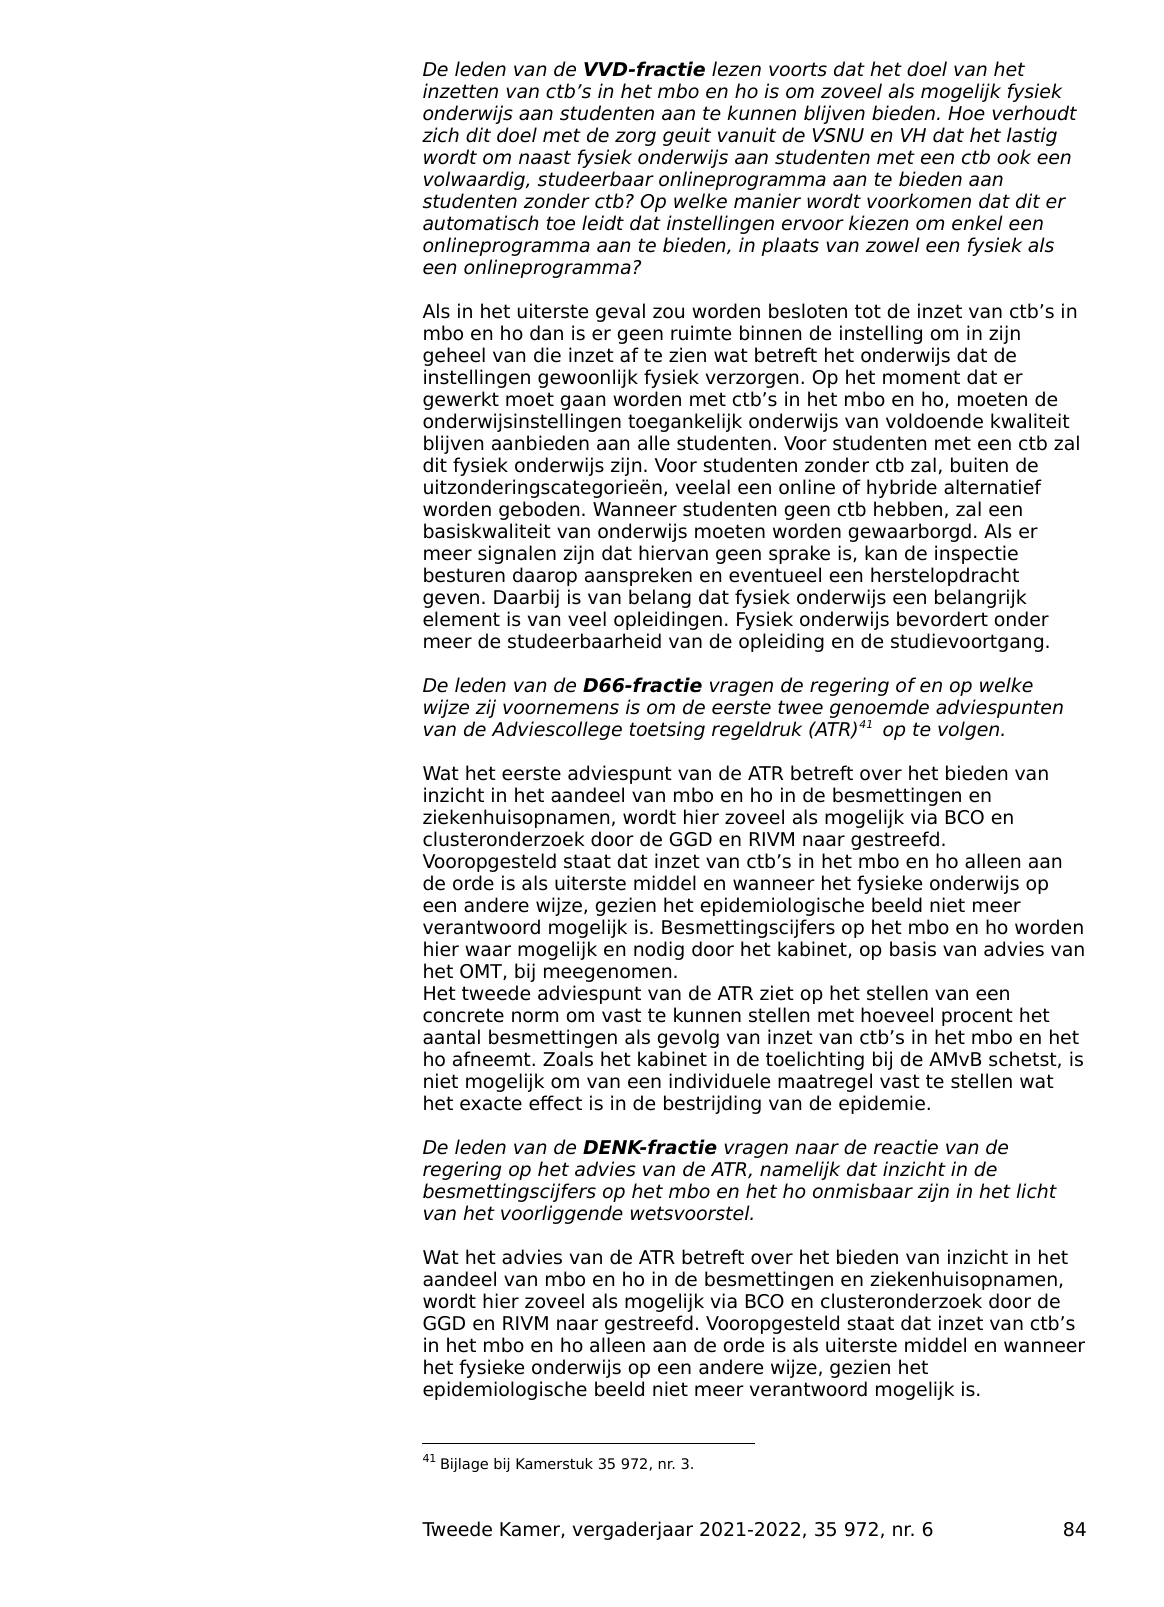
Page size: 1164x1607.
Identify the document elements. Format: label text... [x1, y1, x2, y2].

text De leden van de VVD-fractie lezen voorts dat het doel van het inzetten van ctb’s in het mbo en ho is om zoveel als mogelijk fysiek onderwijs aan studenten aan te kunnen blijven bieden. Hoe verhoudt zich dit doel met de zorg geuit vanuit de VSNU en VH dat het lastig wordt om naast fysiek onderwijs aan studenten met een ctb ook een volwaardig, studeerbaar onlineprogramma aan te bieden aan studenten zonder ctb? Op welke manier wordt voorkomen dat dit er automatisch toe leidt dat instellingen ervoor kiezen om enkel een onlineprogramma aan te bieden, in plaats van zowel een fysiek als een onlineprogramma? [422, 59, 1087, 279]
text Als in het uiterste geval zou worden besloten tot de inzet van ctb’s in mbo en ho dan is er geen ruimte binnen de instelling om in zijn geheel van die inzet af te zien wat betreft het onderwijs dat de instellingen gewoonlijk fysiek verzorgen. Op het moment dat er gewerkt moet gaan worden met ctb’s in het mbo en ho, moeten de onderwijsinstellingen toegankelijk onderwijs van voldoende kwaliteit blijven aanbieden aan alle studenten. Voor studenten met een ctb zal dit fysiek onderwijs zijn. Voor studenten zonder ctb zal, buiten de uitzonderingscategorieën, veelal een online of hybride alternatief worden geboden. Wanneer studenten geen ctb hebben, zal een basiskwaliteit van onderwijs moeten worden gewaarborgd. Als er meer signalen zijn dat hiervan geen sprake is, kan de inspectie besturen daarop aanspreken en eventueel een herstelopdracht geven. Daarbij is van belang dat fysiek onderwijs een belangrijk element is van veel opleidingen. Fysiek onderwijs bevordert onder meer de studeerbaarheid van de opleiding en de studievoortgang. [422, 301, 1087, 653]
text De leden van de DENK-fractie vragen naar de reactie van de regering op het advies van de ATR, namelijk dat inzicht in de besmettingscijfers op het mbo en het ho onmisbaar zijn in het licht van het voorliggende wetsvoorstel. [422, 1137, 1087, 1225]
text De leden van de D66-fractie vragen de regering of en op welke wijze zij voornemens is om de eerste twee genoemde adviespunten van de Adviescollege toetsing regeldruk (ATR) op te volgen. [422, 675, 1087, 741]
text Wat het advies van de ATR betreft over het bieden van inzicht in het aandeel van mbo en ho in de besmettingen en ziekenhuisopnamen, wordt hier zoveel als mogelijk via BCO en clusteronderzoek door de GGD en RIVM naar gestreefd. Vooropgesteld staat dat inzet van ctb’s in het mbo en ho alleen aan de orde is als uiterste middel en wanneer het fysieke onderwijs op een andere wijze, gezien het epidemiologische beeld niet meer verantwoord mogelijk is. [422, 1247, 1087, 1401]
text Wat het eerste adviespunt van de ATR betreft over het bieden van inzicht in het aandeel van mbo en ho in de besmettingen en ziekenhuisopnamen, wordt hier zoveel als mogelijk via BCO en clusteronderzoek door de GGD en RIVM naar gestreefd. Vooropgesteld staat dat inzet van ctb’s in het mbo en ho alleen aan de orde is als uiterste middel en wanneer het fysieke onderwijs op een andere wijze, gezien het epidemiologische beeld niet meer verantwoord mogelijk is. Besmettingscijfers op het mbo en ho worden hier waar mogelijk en nodig door het kabinet, op basis van advies van het OMT, bij meegenomen. [422, 763, 1087, 983]
text Het tweede adviespunt van de ATR ziet op het stellen van een concrete norm om vast te kunnen stellen met hoeveel procent het aantal besmettingen als gevolg van inzet van ctb’s in het mbo en het ho afneemt. Zoals het kabinet in de toelichting bij de AMvB schetst, is niet mogelijk om van een individuele maatregel vast te stellen wat het exacte effect is in de bestrijding van de epidemie. [422, 983, 1087, 1115]
text Bijlage bij Kamerstuk 35 972, nr. 3. [422, 1452, 1087, 1474]
